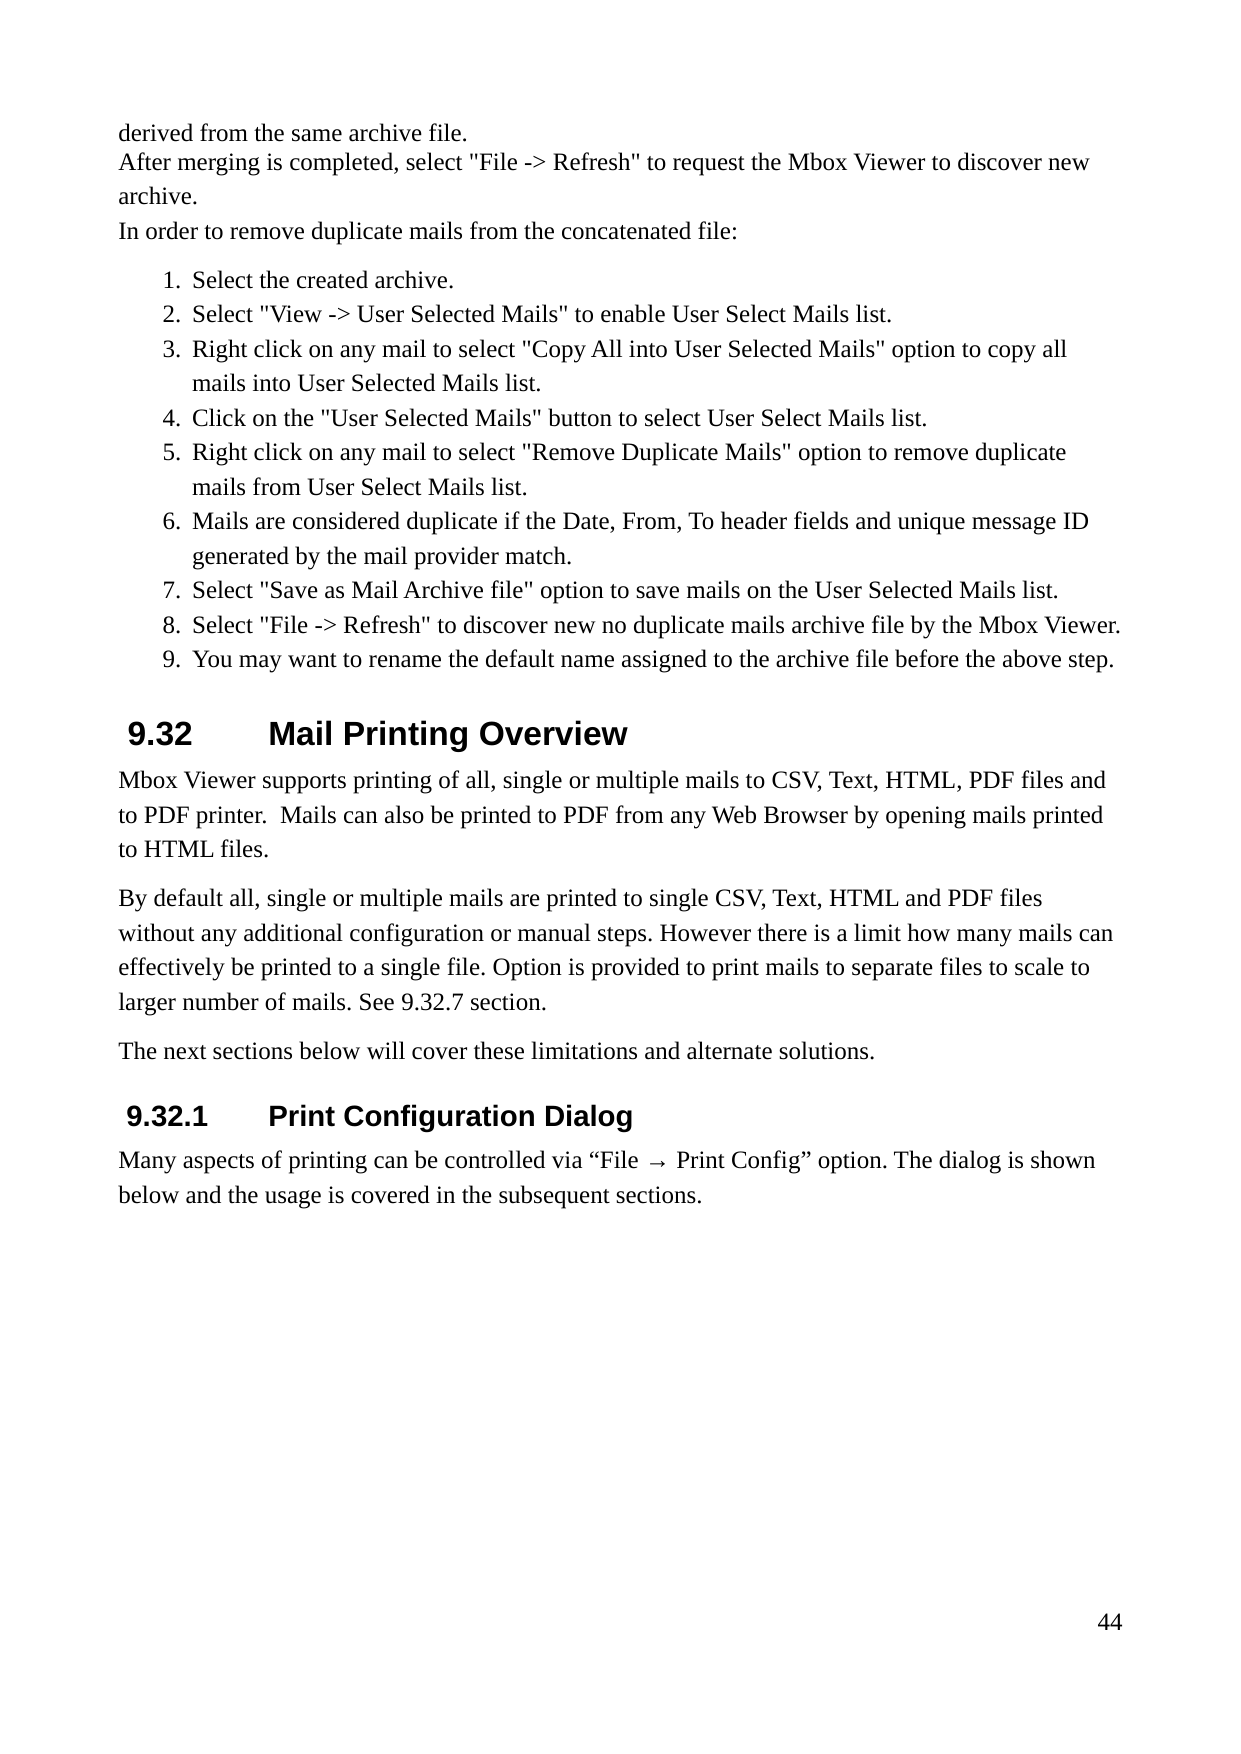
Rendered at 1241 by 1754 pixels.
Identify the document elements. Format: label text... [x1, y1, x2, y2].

list Select "Save as Mail Archive file" option to save mails on the User Selected Mails list. [162, 575, 1122, 604]
text Many aspects of printing can be controlled via “File → Print Config” option. The dialog is shown below and the usage is covered in the subsequent sections. [118, 1146, 1122, 1209]
list You may want to rename the default name assigned to the archive file before the above step. [162, 644, 1122, 673]
list Select the created archive. [162, 265, 1122, 294]
list Select "View -> User Selected Mails" to enable User Select Mails list. [162, 299, 1122, 328]
list Select "File -> Refresh" to discover new no duplicate mails archive file by the Mbox Viewer. [162, 610, 1122, 638]
text By default all, single or multiple mails are printed to single CSV, Text, HTML and PDF files without any additional configuration or manual steps. However there is a limit how many mails can effectively be printed to a single file. Option is provided to print mails to separate files to scale to larger number of mails. See 9.32.7 section. [118, 883, 1122, 1015]
text The next sections below will cover these limitations and alternate solutions. [118, 1036, 1122, 1064]
list Mails are considered duplicate if the Date, From, To header fields and unique message ID generated by the mail provider match. [162, 506, 1122, 569]
text Mbox Viewer supports printing of all, single or multiple mails to CSV, Text, HTML, PDF files and to PDF printer. Mails can also be printed to PDF from any Web Browser by opening mails printed to HTML files. [118, 765, 1122, 863]
subtitle Mail Printing Overview [118, 714, 1122, 753]
text After merging is completed, select "File -> Refresh" to request the Mbox Viewer to discover new archive. In order to remove duplicate mails from the concatenated file: [118, 147, 1122, 244]
list Click on the "User Selected Mails" button to select User Select Mails list. [162, 403, 1122, 432]
text derived from the same archive file. [118, 118, 1122, 147]
subtitle Print Configuration Dialog [118, 1099, 1122, 1133]
list Right click on any mail to select "Remove Duplicate Mails" option to remove duplicate mails from User Select Mails list. [162, 437, 1122, 501]
list Right click on any mail to select "Copy All into User Selected Mails" option to copy all mails into User Selected Mails list. [162, 334, 1122, 397]
